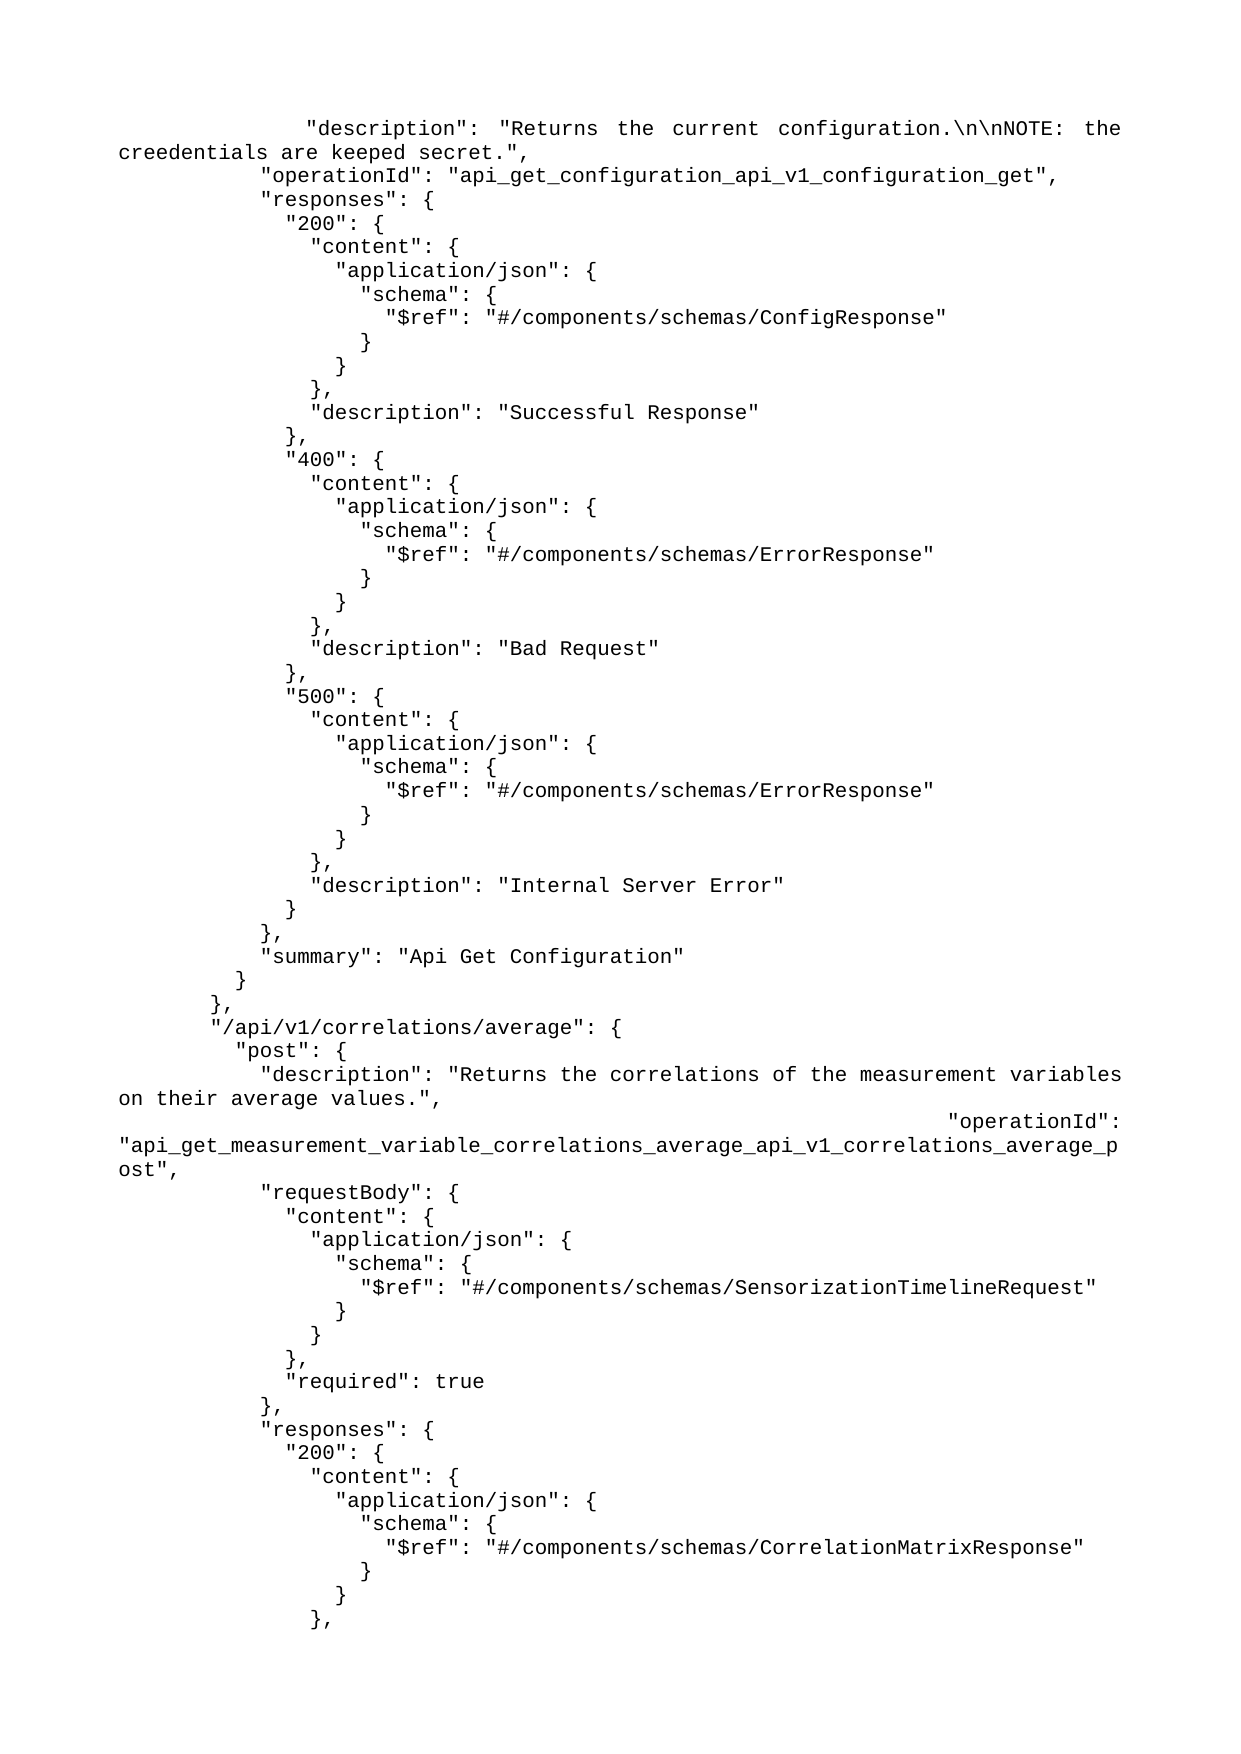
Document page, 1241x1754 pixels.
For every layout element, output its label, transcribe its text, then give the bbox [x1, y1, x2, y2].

text "content": { [118, 236, 1122, 260]
text } [118, 1584, 1122, 1608]
text "500": { [118, 686, 1122, 709]
text "application/json": { [118, 260, 1122, 284]
text "schema": { [118, 520, 1122, 544]
text }, [118, 378, 1122, 402]
text "$ref": "#/components/schemas/CorrelationMatrixResponse" [118, 1537, 1122, 1561]
text "description": "Returns the current configuration.\n\nNOTE: the creedentials are keeped secret.", [118, 118, 1122, 165]
text "description": "Internal Server Error" [118, 875, 1122, 898]
text "$ref": "#/components/schemas/ConfigResponse" [118, 307, 1122, 331]
text "description": "Successful Response" [118, 402, 1122, 426]
text "400": { [118, 449, 1122, 473]
text "description": "Bad Request" [118, 638, 1122, 662]
text }, [118, 851, 1122, 875]
text "schema": { [118, 1253, 1122, 1277]
text "schema": { [118, 1513, 1122, 1537]
text "content": { [118, 709, 1122, 733]
text } [118, 898, 1122, 922]
text "content": { [118, 473, 1122, 496]
text }, [118, 615, 1122, 638]
text } [118, 969, 1122, 993]
text } [118, 567, 1122, 591]
text } [118, 804, 1122, 827]
text } [118, 1561, 1122, 1584]
text "post": { [118, 1040, 1122, 1064]
text "operationId": "api_get_measurement_variable_correlations_average_api_v1_correlations_average_post", [118, 1111, 1122, 1182]
text "/api/v1/correlations/average": { [118, 1017, 1122, 1040]
text "200": { [118, 1442, 1122, 1466]
text } [118, 1324, 1122, 1348]
text "application/json": { [118, 733, 1122, 757]
text "content": { [118, 1206, 1122, 1229]
text "$ref": "#/components/schemas/ErrorResponse" [118, 544, 1122, 567]
text } [118, 354, 1122, 378]
text "required": true [118, 1371, 1122, 1395]
text "$ref": "#/components/schemas/SensorizationTimelineRequest" [118, 1277, 1122, 1300]
text "200": { [118, 213, 1122, 236]
text "requestBody": { [118, 1182, 1122, 1206]
text }, [118, 1395, 1122, 1419]
text } [118, 827, 1122, 851]
text "summary": "Api Get Configuration" [118, 946, 1122, 969]
text }, [118, 1348, 1122, 1371]
text "content": { [118, 1466, 1122, 1489]
text }, [118, 993, 1122, 1017]
text }, [118, 662, 1122, 686]
text "schema": { [118, 284, 1122, 307]
text "application/json": { [118, 1489, 1122, 1513]
text "application/json": { [118, 1229, 1122, 1253]
text }, [118, 426, 1122, 449]
text "schema": { [118, 757, 1122, 780]
text "application/json": { [118, 496, 1122, 520]
text } [118, 331, 1122, 354]
text "description": "Returns the correlations of the measurement variables on their average values.", [118, 1064, 1122, 1111]
text "responses": { [118, 1419, 1122, 1442]
text } [118, 591, 1122, 615]
text } [118, 1300, 1122, 1324]
text }, [118, 922, 1122, 946]
text "operationId": "api_get_configuration_api_v1_configuration_get", [118, 165, 1122, 189]
text "responses": { [118, 189, 1122, 213]
text }, [118, 1608, 1122, 1631]
text "$ref": "#/components/schemas/ErrorResponse" [118, 780, 1122, 804]
